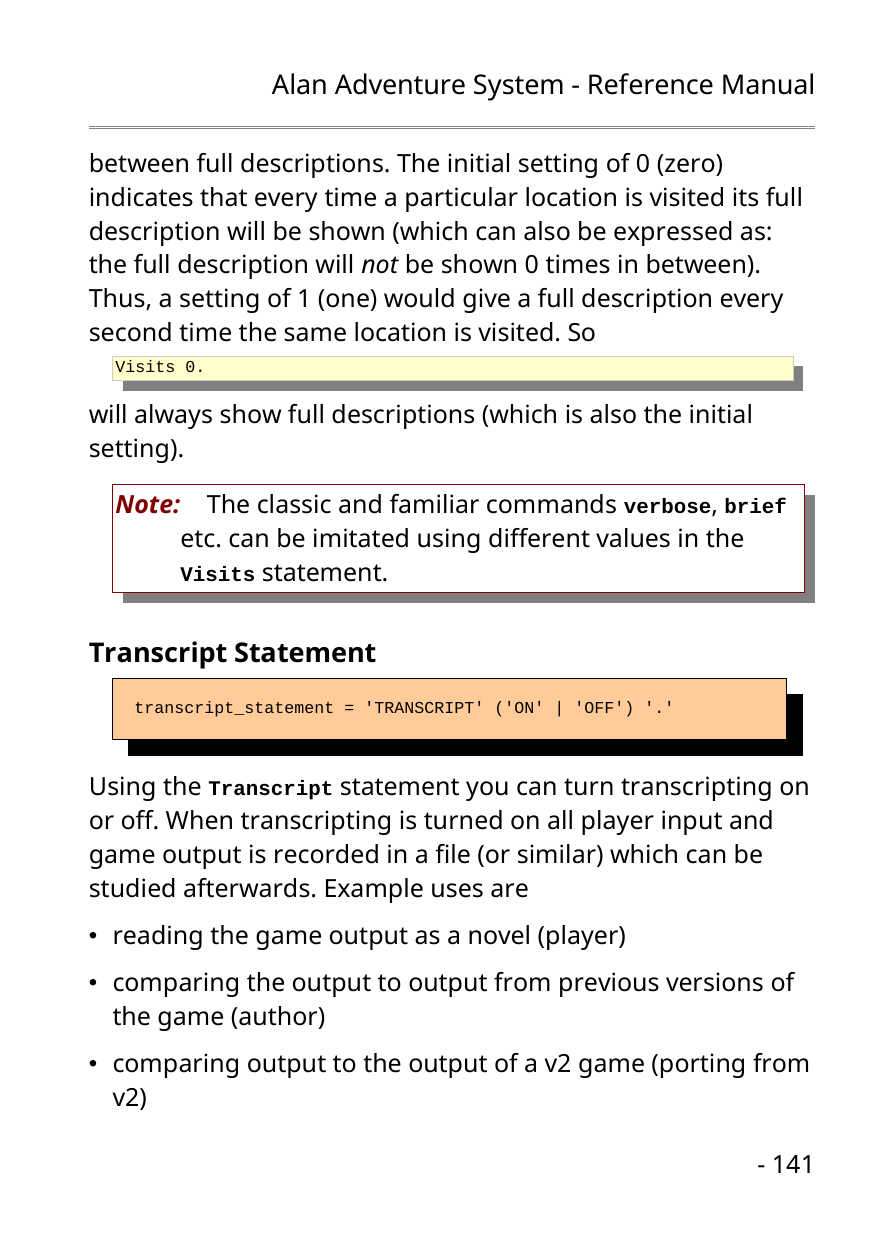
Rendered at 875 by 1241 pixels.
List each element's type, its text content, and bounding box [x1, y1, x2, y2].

list comparing the output to output from previous versions of the game (author) [88, 965, 815, 1033]
list reading the game output as a novel (player) [88, 918, 815, 952]
subtitle Transcript Statement [88, 634, 815, 671]
text between full descriptions. The initial setting of 0 (zero) indicates that every time a particular location is visited its full description will be shown (which can also be expressed as: the full description will not be shown 0 times in between). Thus, a setting of 1 (one) would give a full description every sec­ond time the same location is visited. So [88, 146, 815, 349]
text transcript_statement = 'TRANSCRIPT' ('ON' | 'OFF') '.' [113, 679, 786, 739]
text will always show full descriptions (which is also the initial setting). [88, 397, 815, 465]
list comparing output to the output of a v2 game (porting from v2) [88, 1046, 815, 1113]
text Using the Transcript statement you can turn transcripting on or off. When transcripting is turned on all player input and game output is recorded in a file (or similar) which can be studied afterwards. Example uses are [88, 769, 815, 905]
text Visits 0. [113, 357, 793, 380]
list The classic and familiar commands verbose, brief etc. can be im­itated using different values in the Visits statement. [113, 485, 804, 592]
